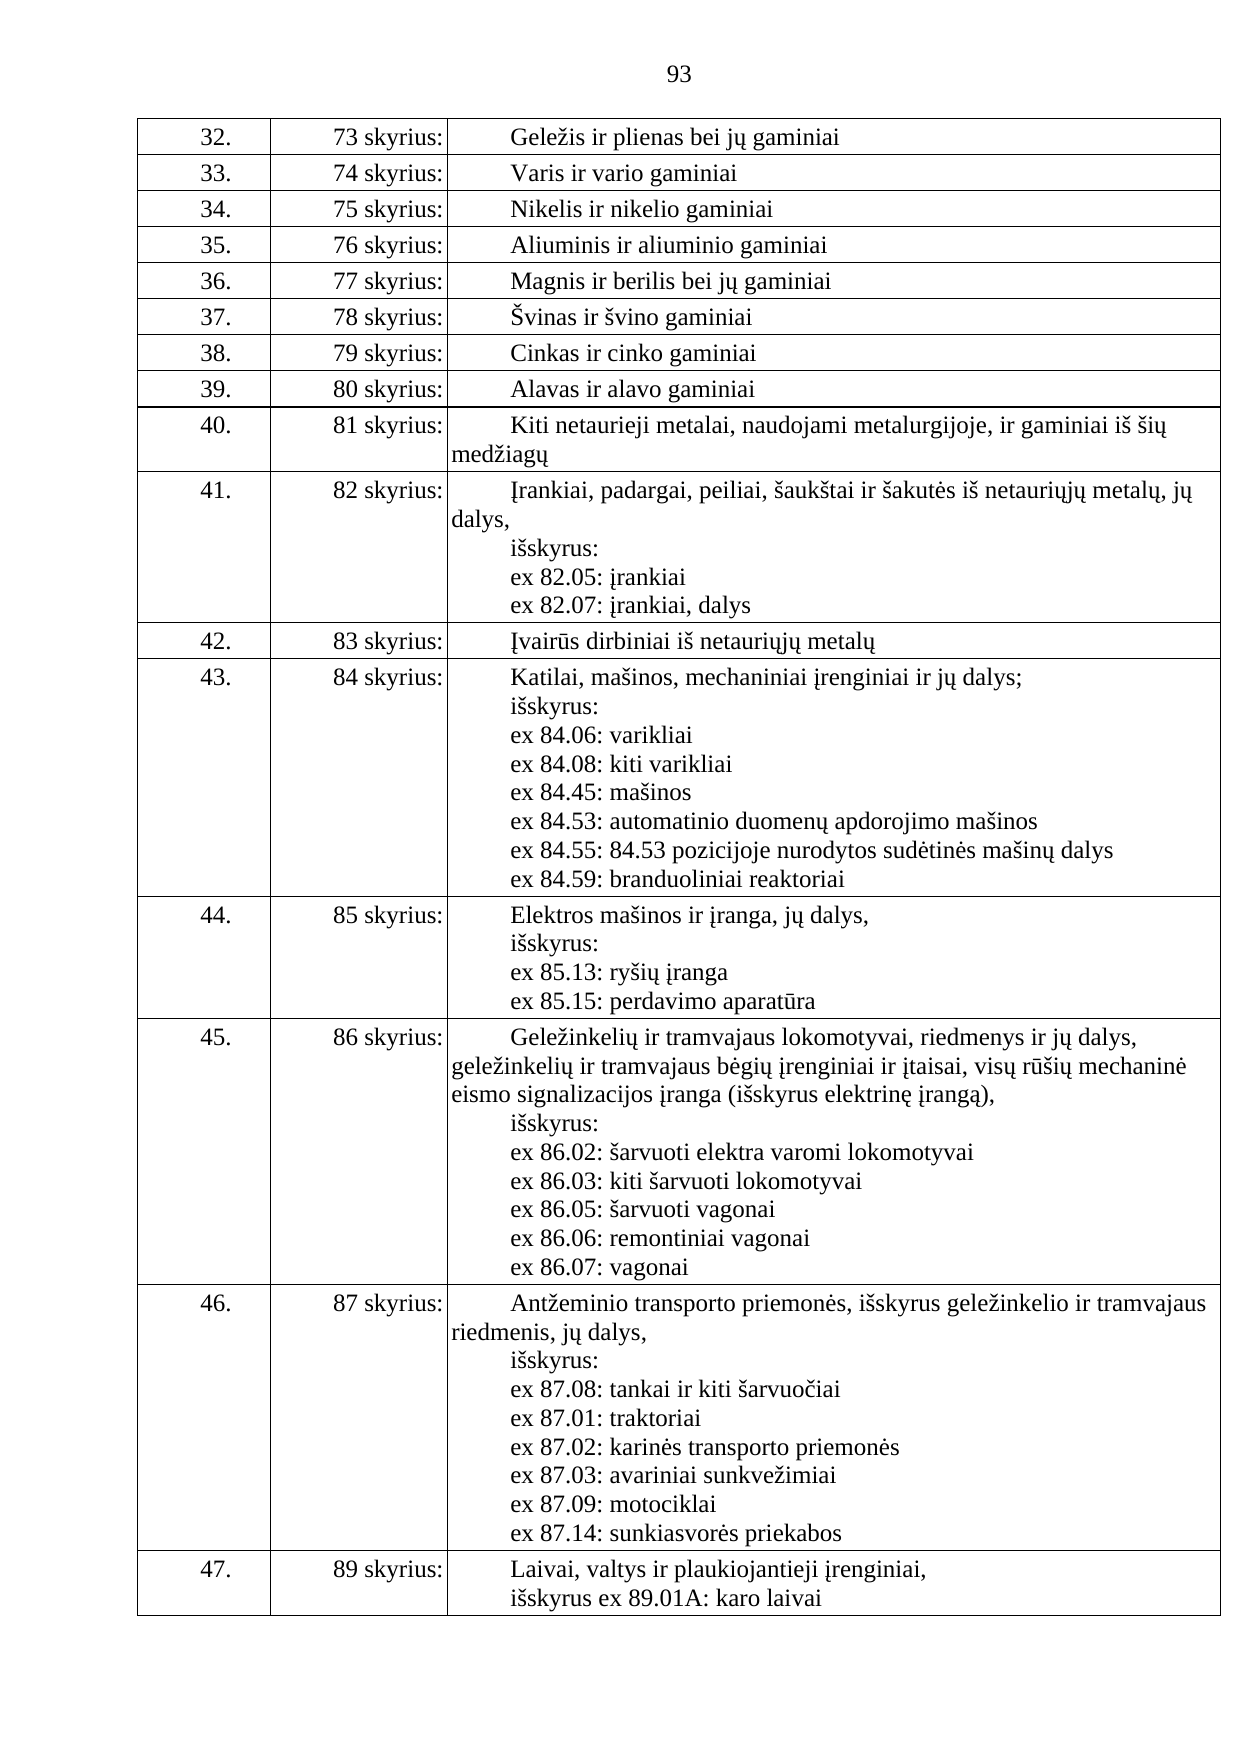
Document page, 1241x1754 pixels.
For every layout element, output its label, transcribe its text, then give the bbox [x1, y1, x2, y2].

table_cell 44. [138, 897, 270, 1018]
table_cell Nikelis ir nikelio gaminiai [448, 191, 1220, 226]
table_cell 47. [138, 1551, 270, 1615]
table_cell Antžeminio transporto priemonės, išskyrus geležinkelio ir tramvajaus riedmenis, jų dalys, išskyrus: ex 87.08: tankai ir kiti šarvuočiai ex 87.01: traktoriai ex 87.02: karinės transporto priemonės ex 87.03: avariniai sunkvežimiai ex 87.09: motociklai ex 87.14: sunkiasvorės priekabos [448, 1285, 1220, 1550]
table_cell Elektros mašinos ir įranga, jų dalys, išskyrus: ex 85.13: ryšių įranga ex 85.15: perdavimo aparatūra [448, 897, 1220, 1018]
table_cell 37. [138, 299, 270, 334]
table_cell 33. [138, 155, 270, 190]
table_cell 41. [138, 472, 270, 622]
table_cell 86 skyrius: [271, 1019, 447, 1284]
table_cell Aliuminis ir aliuminio gaminiai [448, 227, 1220, 262]
table_cell 80 skyrius: [271, 371, 447, 406]
table_cell 34. [138, 191, 270, 226]
table_cell 42. [138, 623, 270, 658]
table_cell Alavas ir alavo gaminiai [448, 371, 1220, 406]
table_cell 85 skyrius: [271, 897, 447, 1018]
table_cell 38. [138, 335, 270, 370]
table_cell 32. [138, 119, 270, 154]
table_cell 39. [138, 371, 270, 406]
table_cell 36. [138, 263, 270, 298]
table_cell 81 skyrius: [271, 408, 447, 471]
table_cell 76 skyrius: [271, 227, 447, 262]
table_cell 87 skyrius: [271, 1285, 447, 1550]
table_cell 43. [138, 659, 270, 896]
table_cell 89 skyrius: [271, 1551, 447, 1615]
table_cell Geležinkelių ir tramvajaus lokomotyvai, riedmenys ir jų dalys, geležinkelių ir tramvajaus bėgių įrenginiai ir įtaisai, visų rūšių mechaninė eismo signalizacijos įranga (išskyrus elektrinę įrangą), išskyrus: ex 86.02: šarvuoti elektra varomi lokomotyvai ex 86.03: kiti šarvuoti lokomotyvai ex 86.05: šarvuoti vagonai ex 86.06: remontiniai vagonai ex 86.07: vagonai [448, 1019, 1220, 1284]
table_cell 82 skyrius: [271, 472, 447, 622]
table_cell Įvairūs dirbiniai iš netauriųjų metalų [448, 623, 1220, 658]
table_cell Katilai, mašinos, mechaniniai įrenginiai ir jų dalys; išskyrus: ex 84.06: varikliai ex 84.08: kiti varikliai ex 84.45: mašinos ex 84.53: automatinio duomenų apdorojimo mašinos ex 84.55: 84.53 pozicijoje nurodytos sudėtinės mašinų dalys ex 84.59: branduoliniai reaktoriai [448, 659, 1220, 896]
table_cell 84 skyrius: [271, 659, 447, 896]
table_cell Švinas ir švino gaminiai [448, 299, 1220, 334]
table_cell 77 skyrius: [271, 263, 447, 298]
table_cell 74 skyrius: [271, 155, 447, 190]
table_cell 45. [138, 1019, 270, 1284]
table_cell Cinkas ir cinko gaminiai [448, 335, 1220, 370]
table_cell 79 skyrius: [271, 335, 447, 370]
table_cell 73 skyrius: [271, 119, 447, 154]
table_cell 46. [138, 1285, 270, 1550]
table_cell Laivai, valtys ir plaukiojantieji įrenginiai, išskyrus ex 89.01A: karo laivai [448, 1551, 1220, 1615]
table_cell Varis ir vario gaminiai [448, 155, 1220, 190]
table_cell 40. [138, 408, 270, 471]
table_cell Kiti netaurieji metalai, naudojami metalurgijoje, ir gaminiai iš šių medžiagų [448, 408, 1220, 471]
table_cell Geležis ir plienas bei jų gaminiai [448, 119, 1220, 154]
table_cell 83 skyrius: [271, 623, 447, 658]
table_cell Magnis ir berilis bei jų gaminiai [448, 263, 1220, 298]
table_cell Įrankiai, padargai, peiliai, šaukštai ir šakutės iš netauriųjų metalų, jų dalys, išskyrus: ex 82.05: įrankiai ex 82.07: įrankiai, dalys [448, 472, 1220, 622]
table_cell 78 skyrius: [271, 299, 447, 334]
table_cell 35. [138, 227, 270, 262]
table_cell 75 skyrius: [271, 191, 447, 226]
